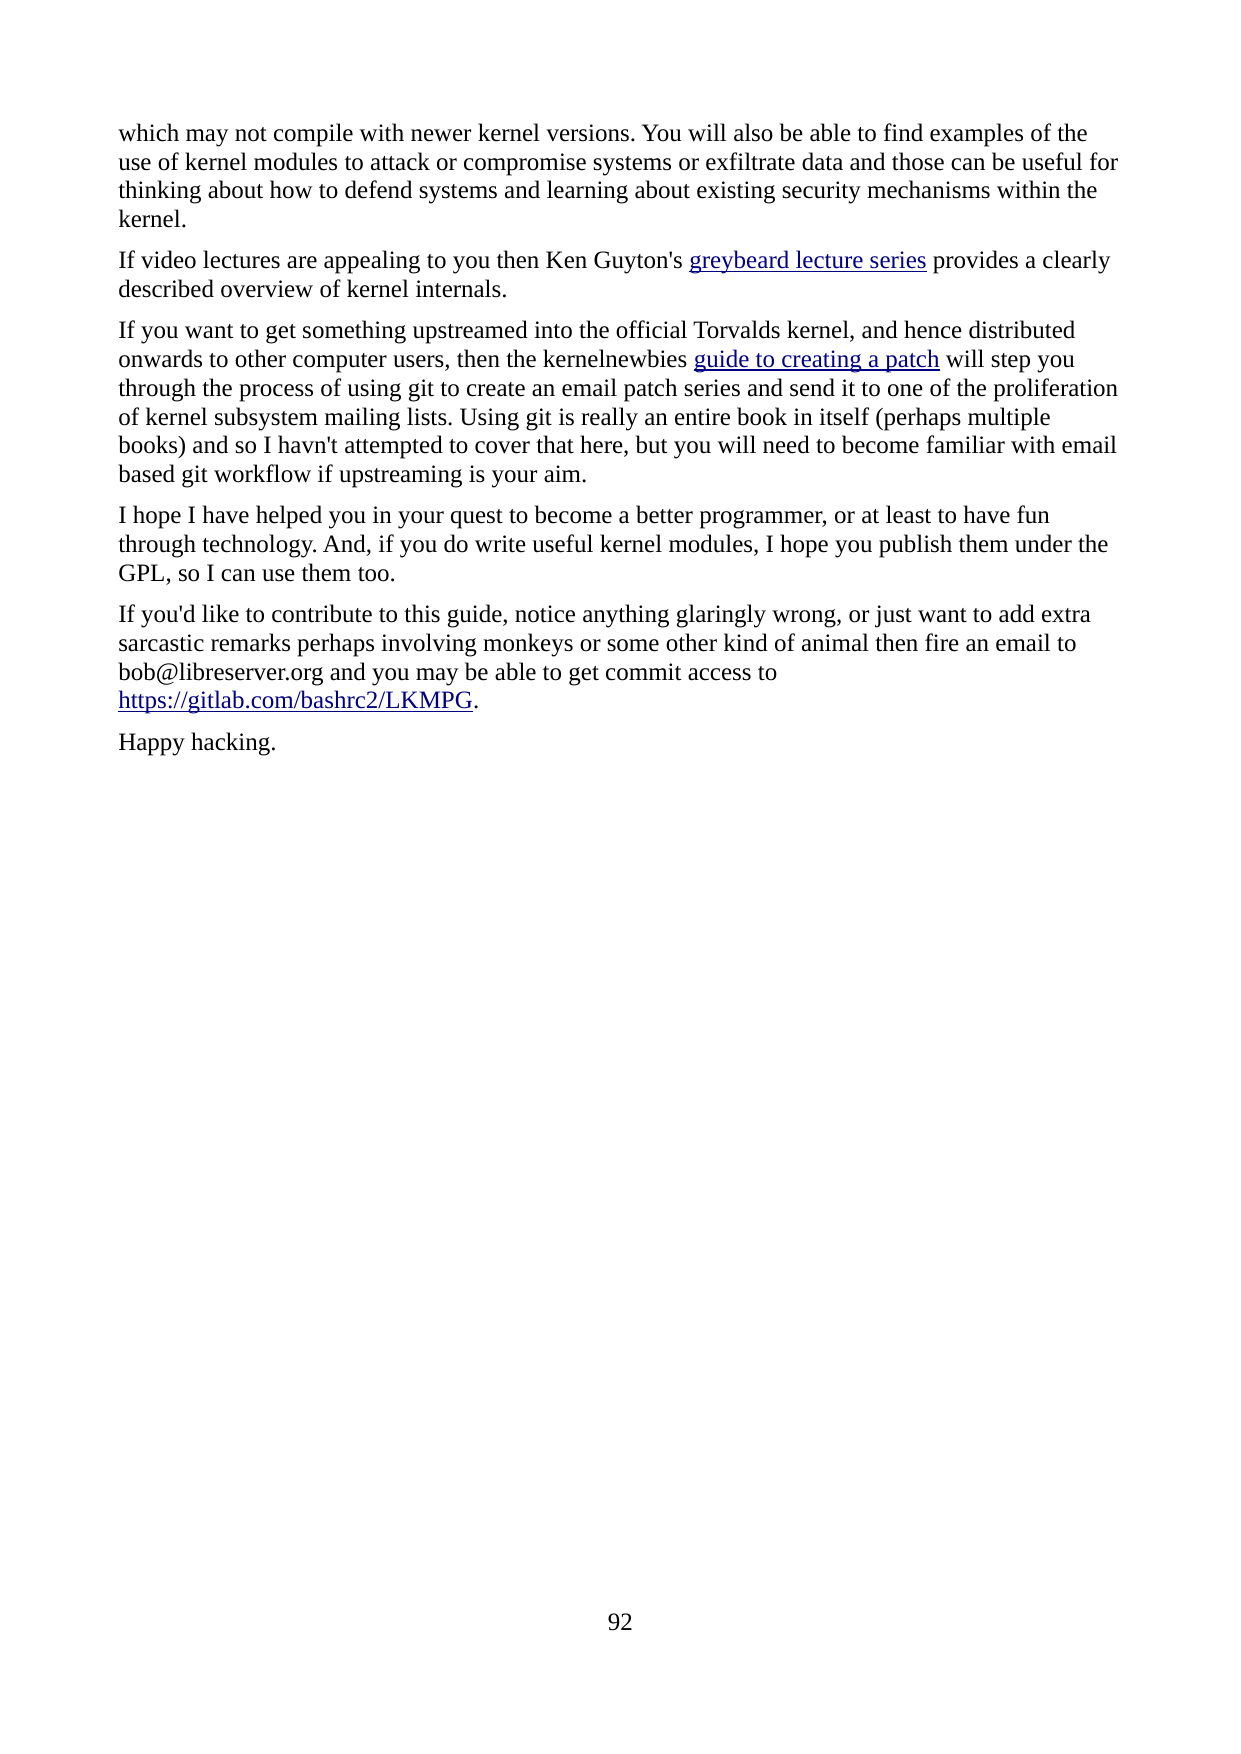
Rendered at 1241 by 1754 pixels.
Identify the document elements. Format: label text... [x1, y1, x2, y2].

text If you'd like to contribute to this guide, notice anything glaringly wrong, or just want to add extra sarcastic remarks perhaps involving monkeys or some other kind of animal then fire an email to bob@libreserver.org and you may be able to get commit access to https://gitlab.com/bashrc2/LKMPG. [118, 599, 1122, 714]
text Happy hacking. [118, 727, 1122, 756]
text which may not compile with newer kernel versions. You will also be able to find examples of the use of kernel modules to attack or compromise systems or exfiltrate data and those can be useful for thinking about how to defend systems and learning about existing security mechanisms within the kernel. [118, 118, 1122, 233]
text I hope I have helped you in your quest to become a better programmer, or at least to have fun through technology. And, if you do write useful kernel modules, I hope you publish them under the GPL, so I can use them too. [118, 501, 1122, 587]
text If you want to get something upstreamed into the official Torvalds kernel, and hence distributed onwards to other computer users, then the kernelnewbies guide to creating a patch will step you through the process of using git to create an email patch series and send it to one of the proliferation of kernel subsystem mailing lists. Using git is really an entire book in itself (perhaps multiple books) and so I havn't attempted to cover that here, but you will need to become familiar with email based git workflow if upstreaming is your aim. [118, 316, 1122, 488]
text If video lectures are appealing to you then Ken Guyton's greybeard lecture series provides a clearly described overview of kernel internals. [118, 246, 1122, 303]
